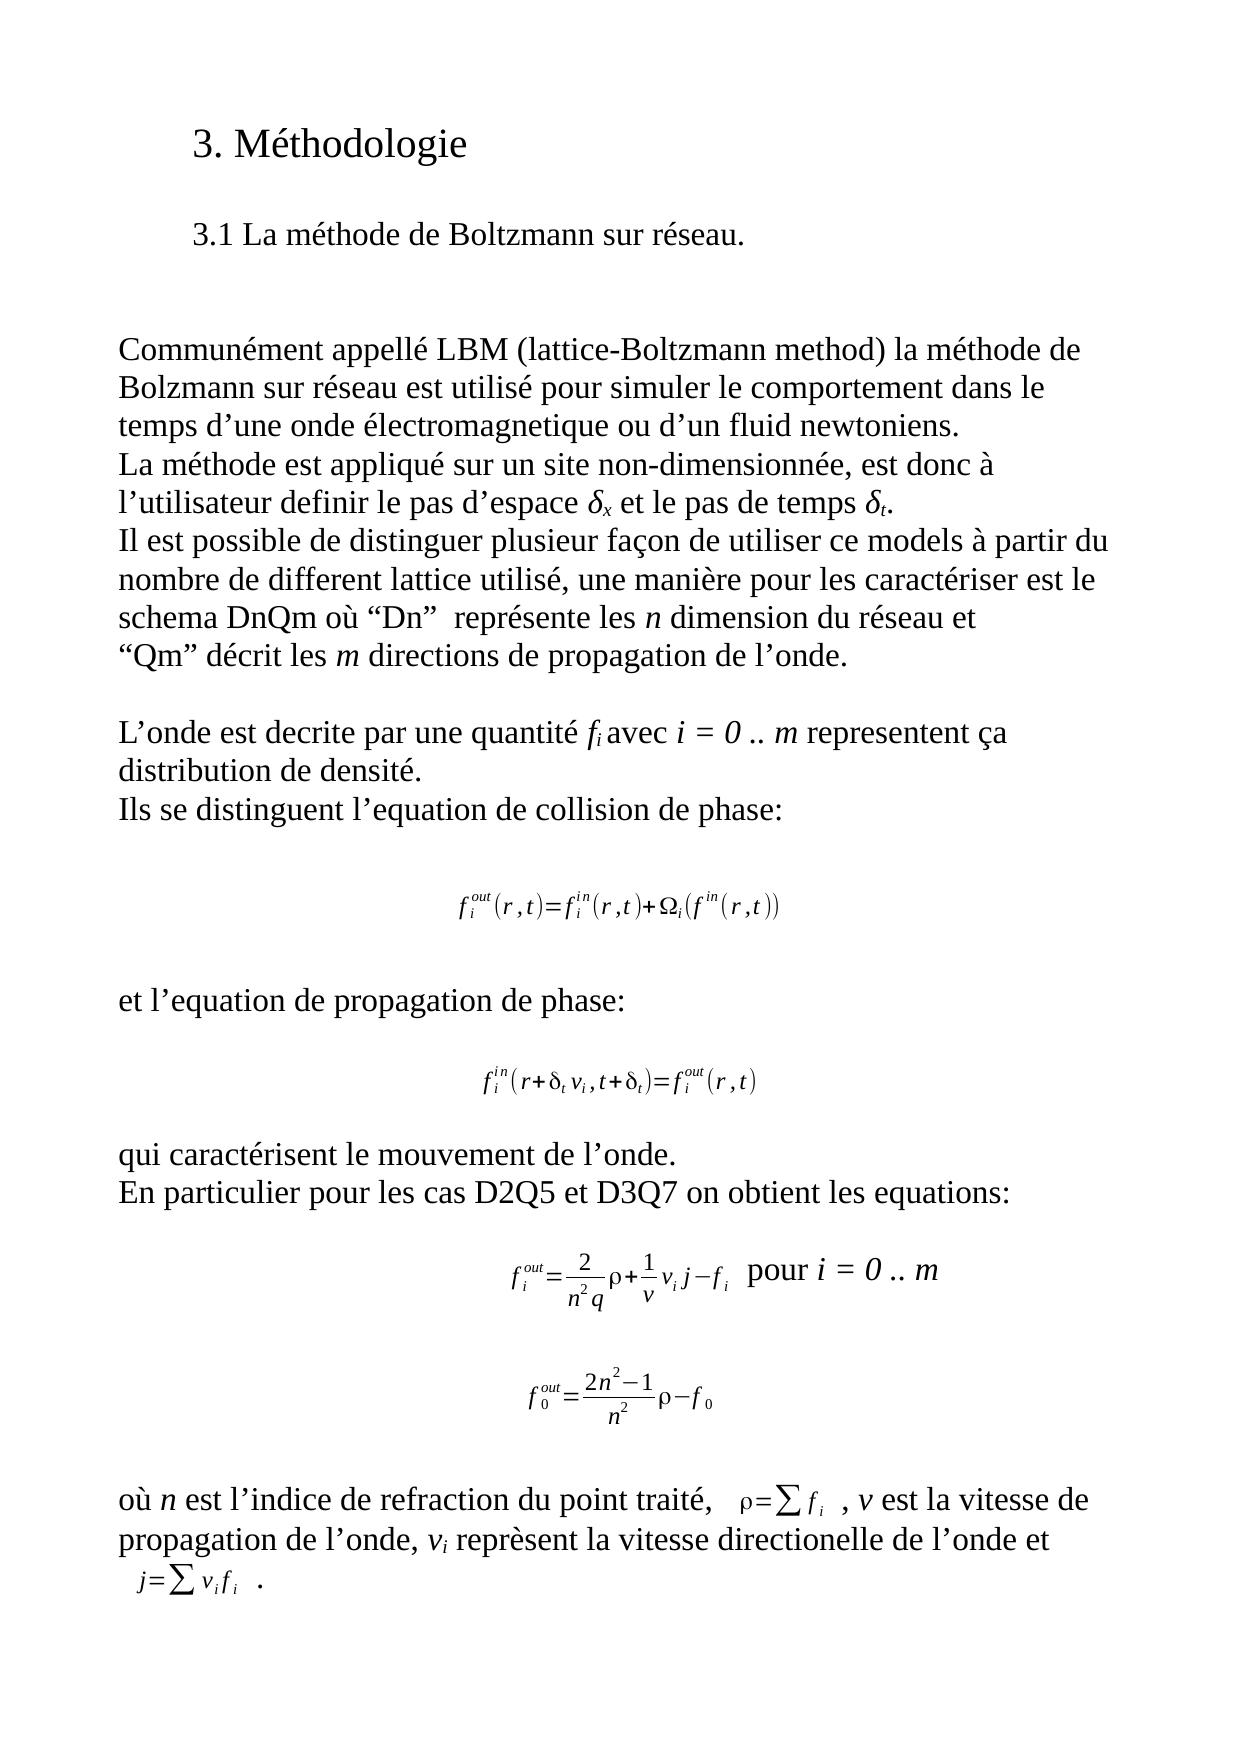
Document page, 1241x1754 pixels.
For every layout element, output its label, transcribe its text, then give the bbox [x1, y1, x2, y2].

text pour i = 0 .. m [118, 1249, 1122, 1287]
text 3.1 La méthode de Boltzmann sur réseau. [118, 214, 1122, 252]
text Ils se distinguent l’equation de collision de phase: [118, 789, 1122, 827]
text Communément appellé LBM (lattice-Boltzmann method) la méthode de Bolzmann sur réseau est utilisé pour simuler le comportement dans le temps d’une onde électromagnetique ou d’un fluid newtoniens. [118, 329, 1122, 444]
text “Qm” décrit les m directions de propagation de l’onde. [118, 636, 1122, 674]
text L’onde est decrite par une quantité fi avec i = 0 .. m representent ça distribution de densité. [118, 674, 1122, 789]
text Il est possible de distinguer plusieur façon de utiliser ce models à partir du nombre de different lattice utilisé, une manière pour les caractériser est le schema DnQm où “Dn” représente les n dimension du réseau et [118, 521, 1122, 636]
text et l’equation de propagation de phase: [118, 981, 1122, 1019]
text qui caractérisent le mouvement de l’onde. En particulier pour les cas D2Q5 et D3Q7 on obtient les equations: [118, 1134, 1122, 1211]
text 3. Méthodologie [118, 118, 1122, 166]
text La méthode est appliqué sur un site non-dimensionnée, est donc à l’utilisateur definir le pas d’espace δx et le pas de temps δt. [118, 444, 1122, 521]
text où n est l’indice de refraction du point traité, , v est la vitesse de propagation de l’onde, vi reprèsent la vitesse directionelle de l’onde et . [118, 1479, 1122, 1598]
